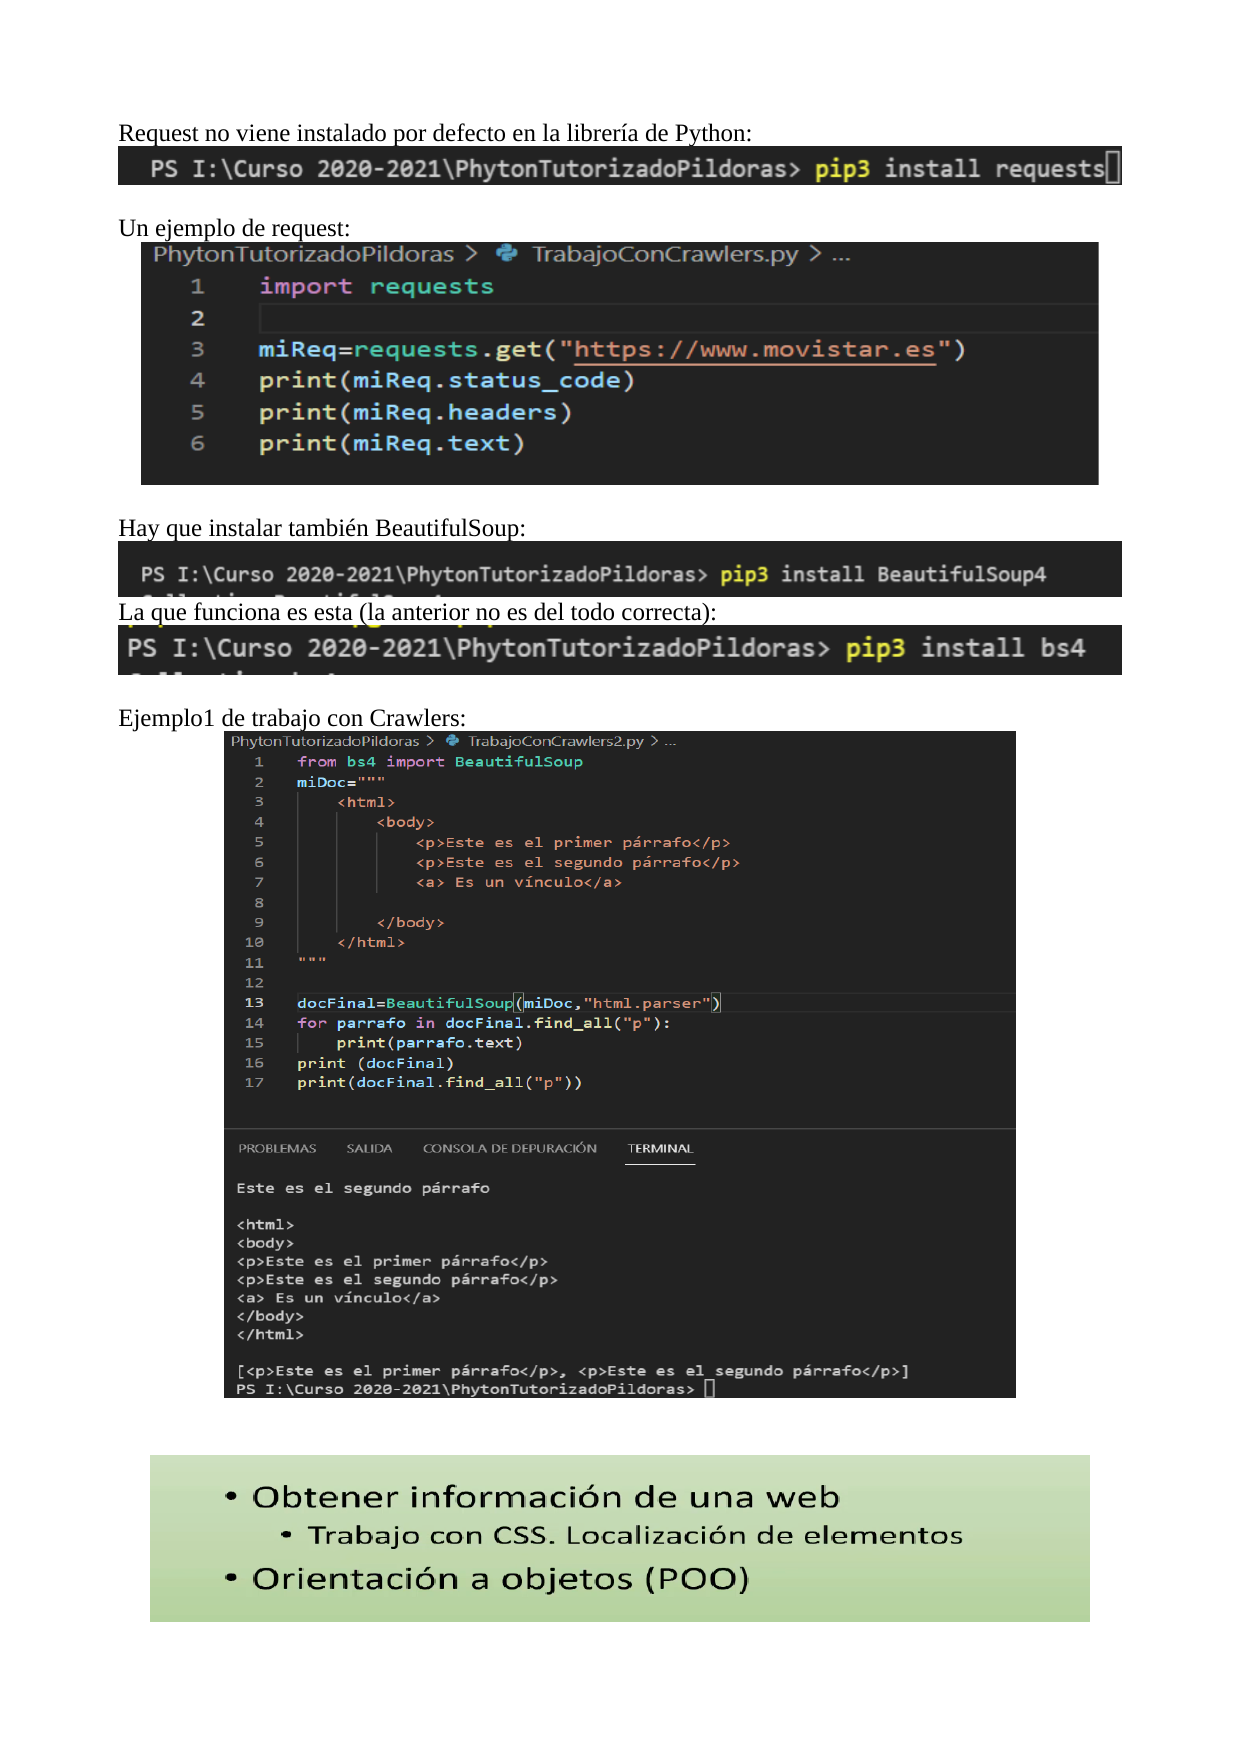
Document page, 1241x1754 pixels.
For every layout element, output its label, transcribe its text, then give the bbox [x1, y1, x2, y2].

text Hay que instalar también BeautifulSoup: [118, 513, 1122, 541]
picture [224, 731, 1016, 1398]
picture [141, 242, 1099, 485]
text Ejemplo1 de trabajo con Crawlers: [118, 703, 1122, 732]
text Request no viene instalado por defecto en la librería de Python: [118, 118, 1122, 146]
text Un ejemplo de request: [118, 213, 1122, 242]
picture [118, 146, 1122, 185]
picture [150, 1455, 1090, 1622]
picture [118, 625, 1122, 675]
text La que funciona es esta (la anterior no es del todo correcta): [118, 597, 1122, 625]
picture [118, 541, 1122, 597]
